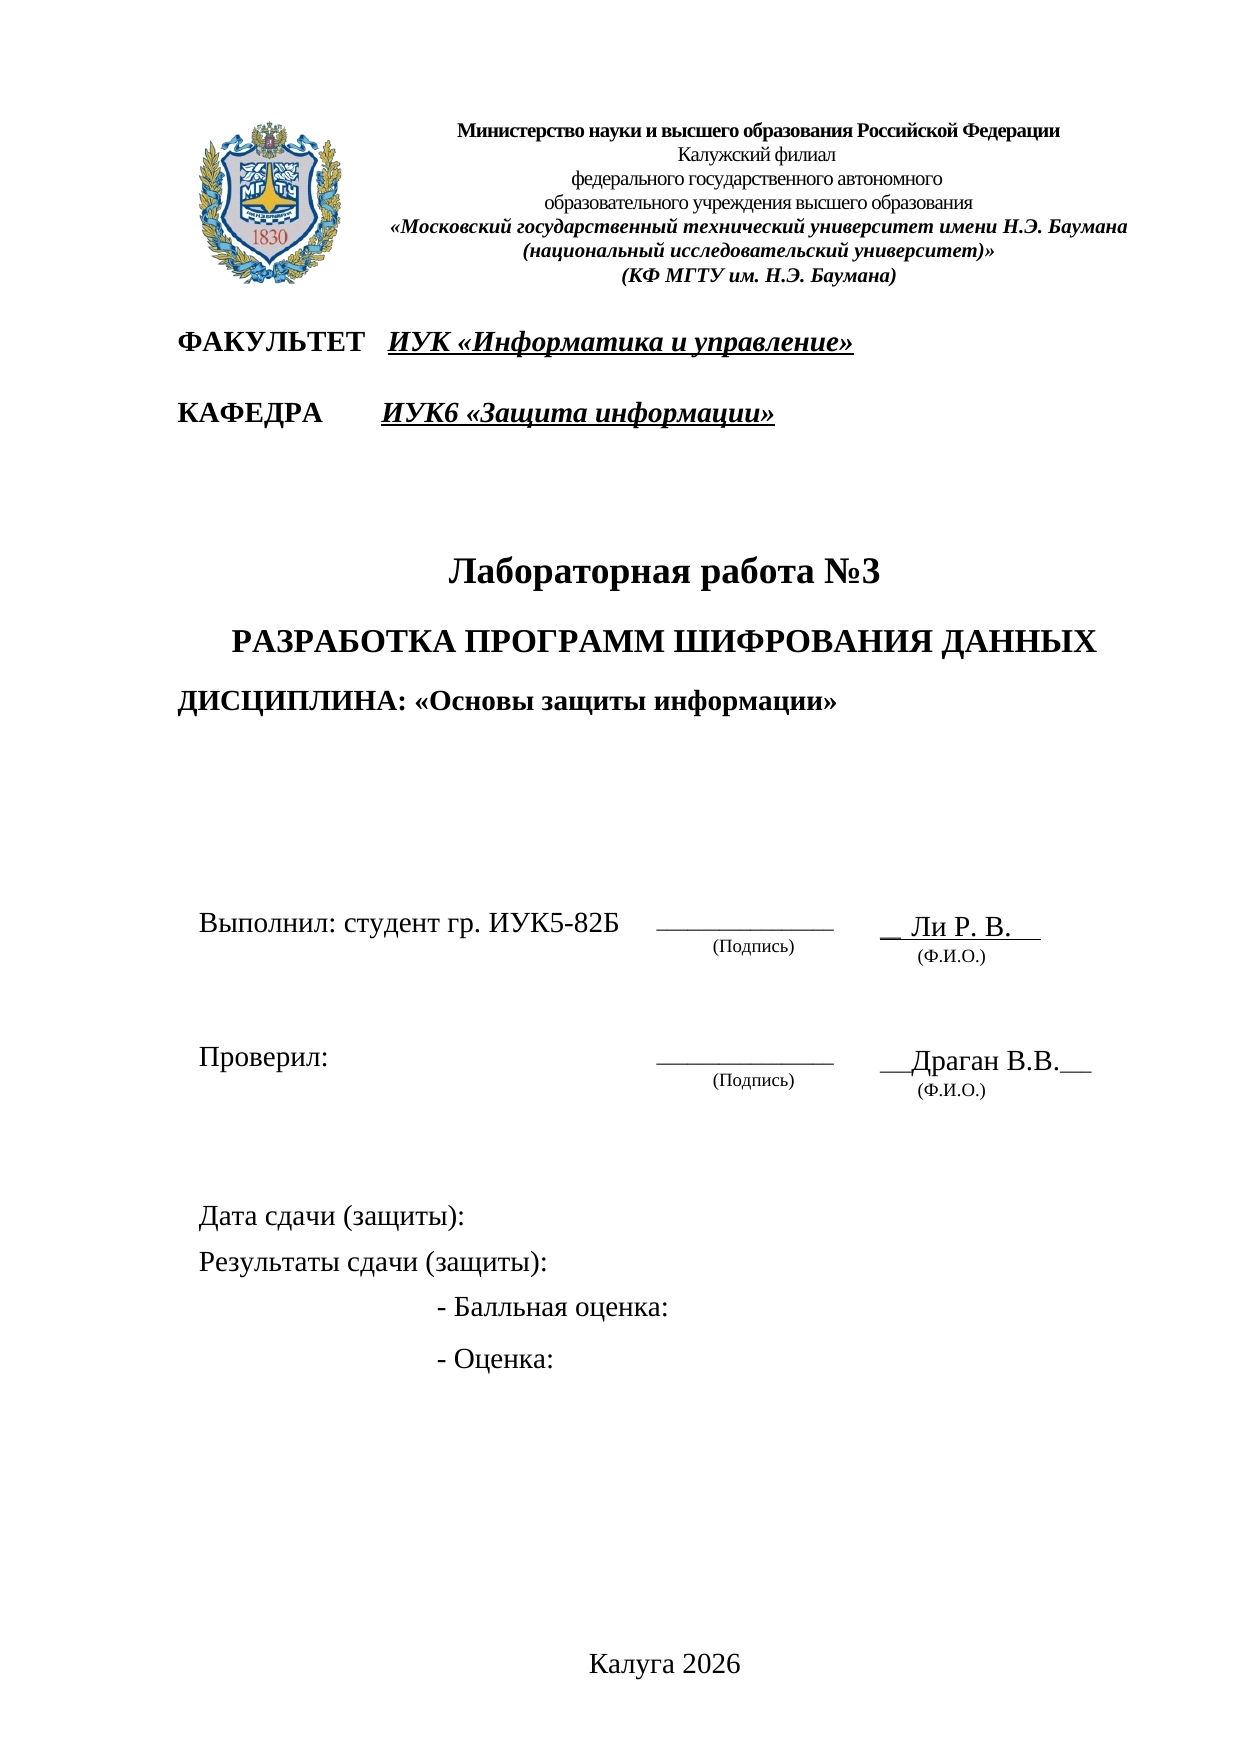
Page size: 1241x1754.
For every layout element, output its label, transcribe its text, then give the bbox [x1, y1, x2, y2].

table_cell [188, 1289, 425, 1394]
text Лабораторная работа №3 [177, 549, 1152, 592]
text ДИСЦИПЛИНА: «Основы защиты информации» [177, 683, 1152, 717]
table_cell - Балльная оценка: - Оценка: [425, 1289, 1163, 1394]
table_header Министерство науки и высшего образования Российской Федерации Калужский филиал федерального государственного автономного образовательного учреждения высшего образования «Московский государственный технический университет имени Н.Э. Баумана (национальный исследовательский университет)» (КФ МГТУ им. Н.Э. Баумана) [353, 118, 1165, 287]
text ФАКУЛЬТЕТ ИУК «Информатика и управление» [177, 324, 1181, 358]
table_cell Проверил: [188, 1018, 645, 1152]
table_header _________________ (Подпись) [645, 885, 879, 1018]
table_cell _________________ (Подпись) [645, 1018, 879, 1152]
table_header Выполнил: студент гр. ИУК5-82Б [188, 885, 645, 1018]
table_cell ___Драган В.В.___ (Ф.И.О.) [879, 1018, 1163, 1152]
table_header __ Ли Р. В. (Ф.И.О.) [879, 885, 1163, 1018]
text РАЗРАБОТКА ПРОГРАММ ШИФРОВАНИЯ ДАННЫХ [177, 621, 1152, 659]
text КАФЕДРА ИУК6 «Защита информации» [177, 395, 1152, 429]
table_header [188, 118, 353, 287]
table_cell Дата сдачи (защиты): Результаты сдачи (защиты): [188, 1152, 1163, 1289]
